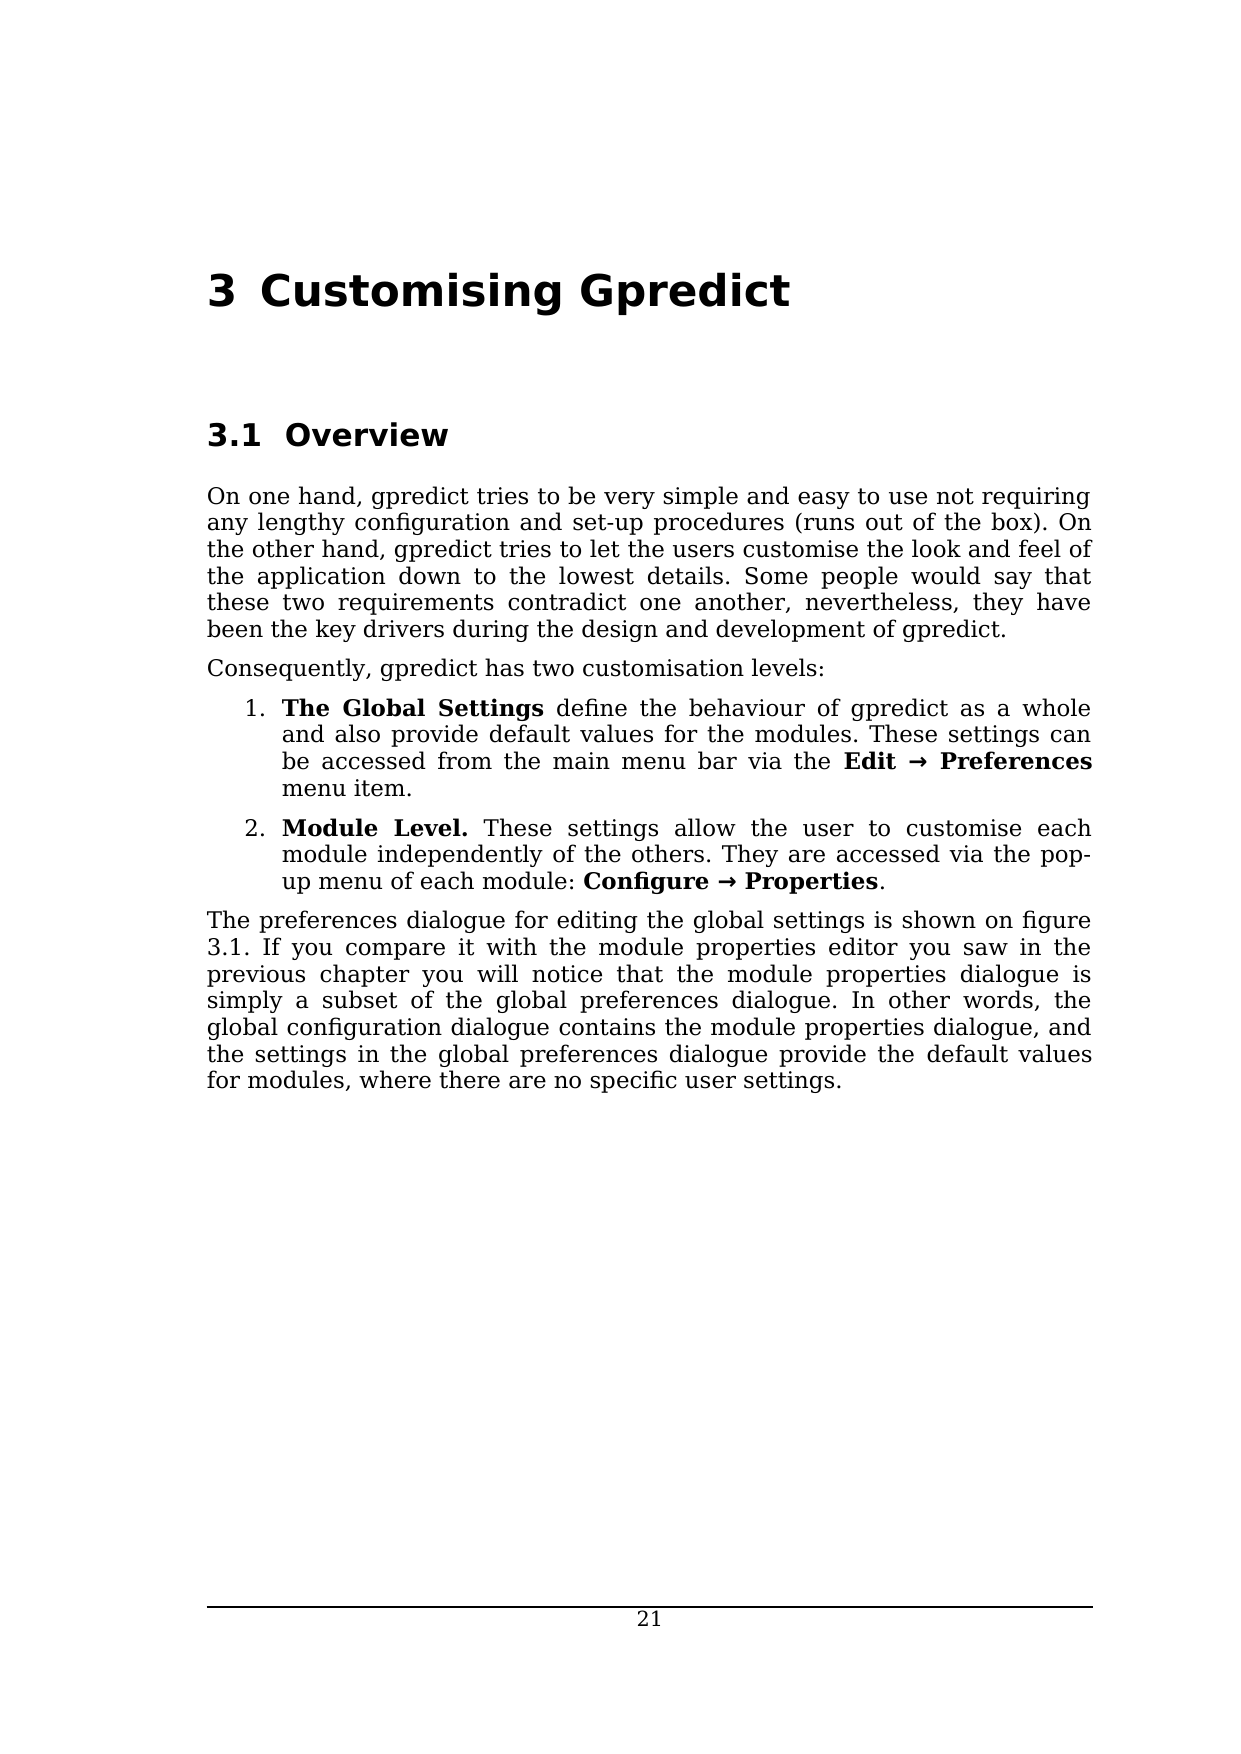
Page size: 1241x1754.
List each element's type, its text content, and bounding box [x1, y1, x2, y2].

subtitle Overview [207, 417, 1093, 453]
text The preferences dialogue for editing the global settings is shown on figure 3.1. If you compare it with the module properties editor you saw in the previous chapter you will notice that the module properties dialogue is simply a subset of the global preferences dialogue. In other words, the global configuration dialogue contains the module properties dialogue, and the settings in the global preferences dialogue provide the default values for modules, where there are no specific user settings. [207, 907, 1093, 1094]
list Module Level. These settings allow the user to customise each module independently of the others. They are accessed via the pop-up menu of each module: Configure → Properties. [244, 814, 1093, 895]
text Consequently, gpredict has two customisation levels: [207, 655, 1093, 682]
list The Global Settings define the behaviour of gpredict as a whole and also provide default values for the modules. These settings can be accessed from the main menu bar via the Edit → Preferences menu item. [244, 694, 1093, 802]
subtitle Customising Gpredict [207, 266, 1093, 317]
text On one hand, gpredict tries to be very simple and easy to use not requiring any lengthy configuration and set-up procedures (runs out of the box). On the other hand, gpredict tries to let the users customise the look and feel of the application down to the lowest details. Some people would say that these two requirements contradict one another, nevertheless, they have been the key drivers during the design and development of gpredict. [207, 483, 1093, 643]
